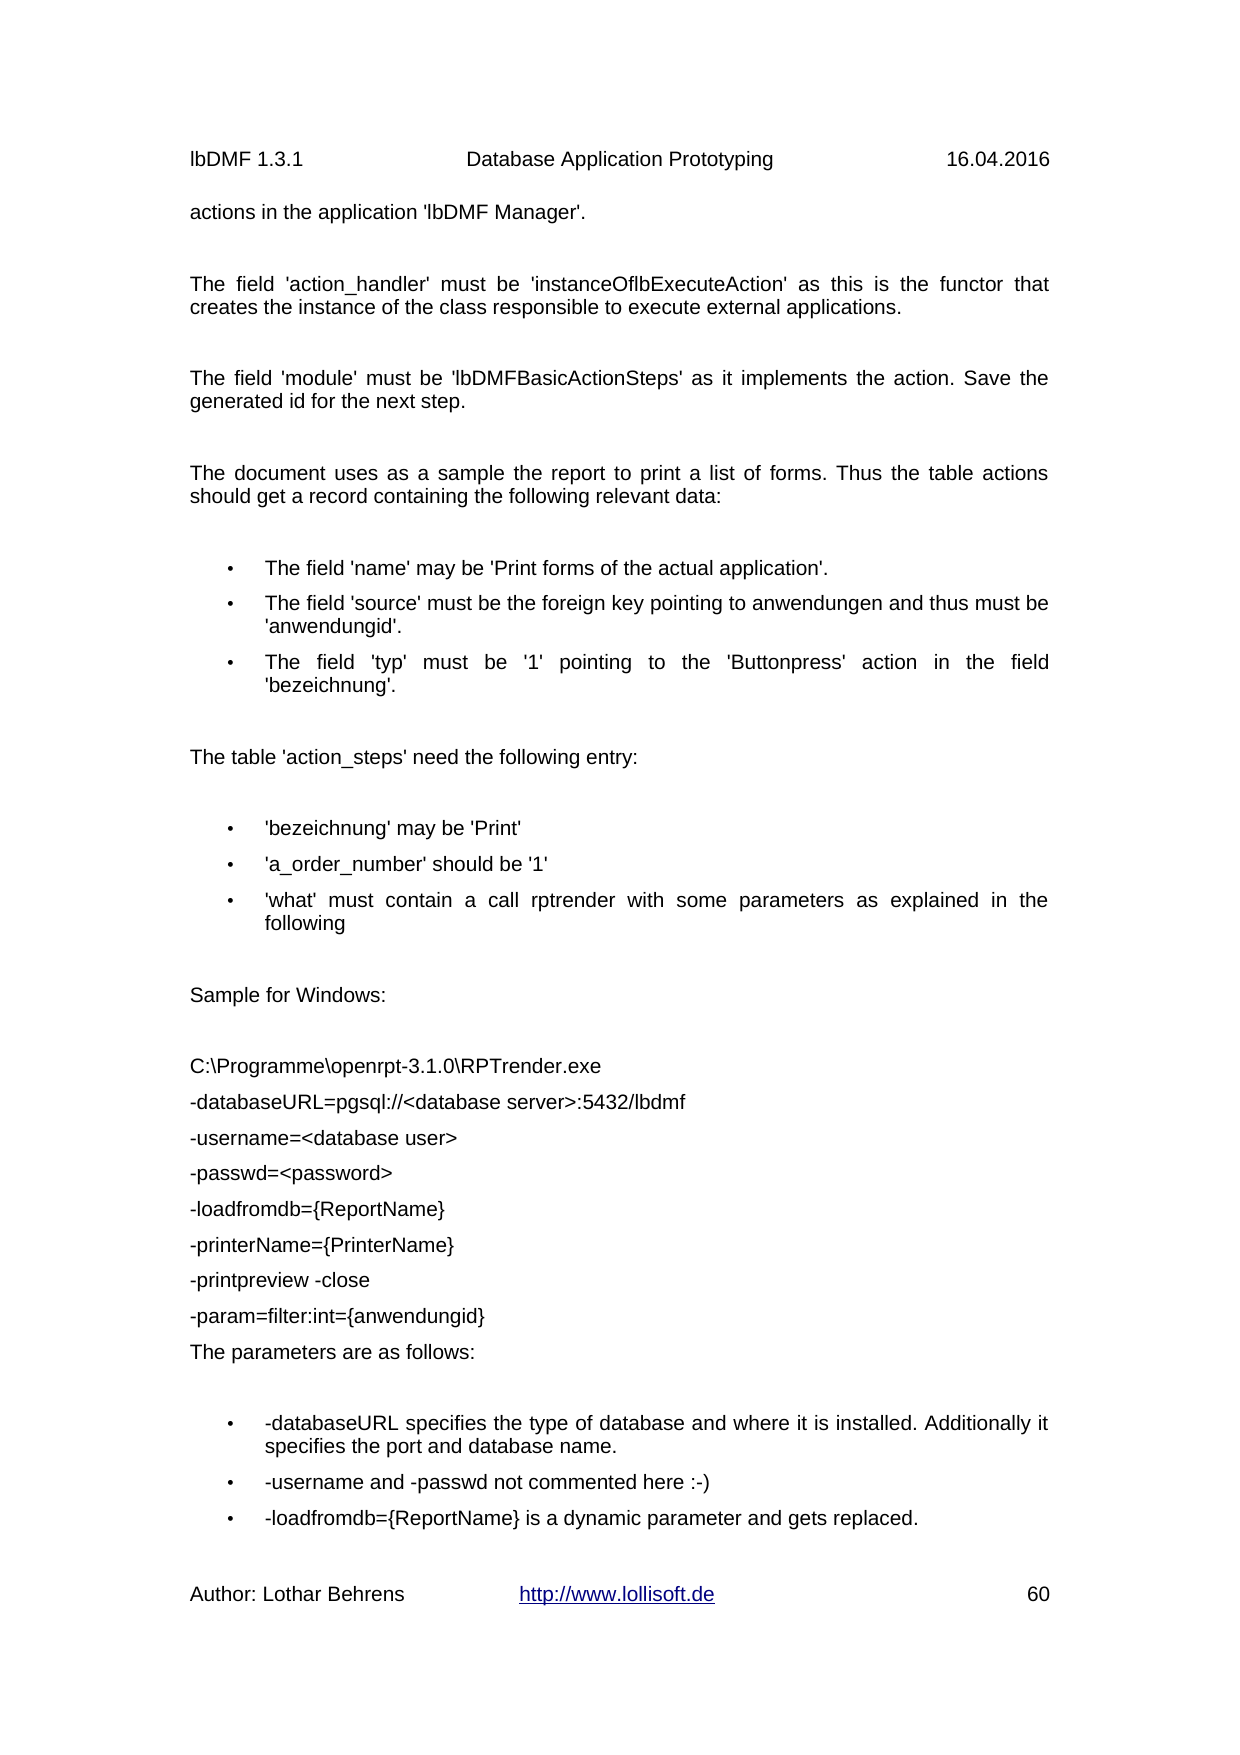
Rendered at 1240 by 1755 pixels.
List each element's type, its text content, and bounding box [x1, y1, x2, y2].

text The field 'module' must be 'lbDMFBasicActionSteps' as it implements the action. Save the generated id for the next step. [189, 367, 1050, 413]
list -loadfromdb={ReportName} is a dynamic parameter and gets replaced. [227, 1507, 1050, 1530]
list -username and -passwd not commented here :-) [227, 1471, 1050, 1494]
text -loadfromdb={ReportName} [189, 1197, 1050, 1221]
list The field 'typ' must be '1' pointing to the 'Buttonpress' action in the field 'bezeichnung'. [227, 651, 1050, 697]
text The table 'action_steps' need the following entry: [189, 746, 1050, 769]
text The field 'action_handler' must be 'instanceOflbExecuteAction' as this is the functor that creates the instance of the class responsible to execute external applications. [189, 272, 1050, 318]
text -passwd=<password> [189, 1162, 1050, 1185]
text The parameters are as follows: [189, 1340, 1050, 1364]
list 'what' must contain a call rptrender with some parameters as explained in the following [227, 888, 1050, 935]
text -param=filter:int={anwendungid} [189, 1305, 1050, 1328]
list 'bezeichnung' may be 'Print' [227, 817, 1050, 840]
list The field 'source' must be the foreign key pointing to anwendungen and thus must be 'anwendungid'. [227, 592, 1050, 638]
list -databaseURL specifies the type of database and where it is installed. Additionally it specifies the port and database name. [227, 1412, 1050, 1458]
text The document uses as a sample the report to print a list of forms. Thus the table actions should get a record containing the following relevant data: [189, 461, 1050, 508]
text actions in the application 'lbDMF Manager'. [189, 201, 1050, 224]
list 'a_order_number' should be '1' [227, 853, 1050, 876]
text -databaseURL=pgsql://<database server>:5432/lbdmf [189, 1090, 1050, 1113]
text -username=<database user> [189, 1126, 1050, 1149]
text C:\Programme\openrpt-3.1.0\RPTrender.exe [189, 1054, 1050, 1078]
text Sample for Windows: [189, 983, 1050, 1006]
list The field 'name' may be 'Print forms of the actual application'. [227, 556, 1050, 579]
text -printerName={PrinterName} [189, 1233, 1050, 1256]
text -printpreview -close [189, 1269, 1050, 1292]
